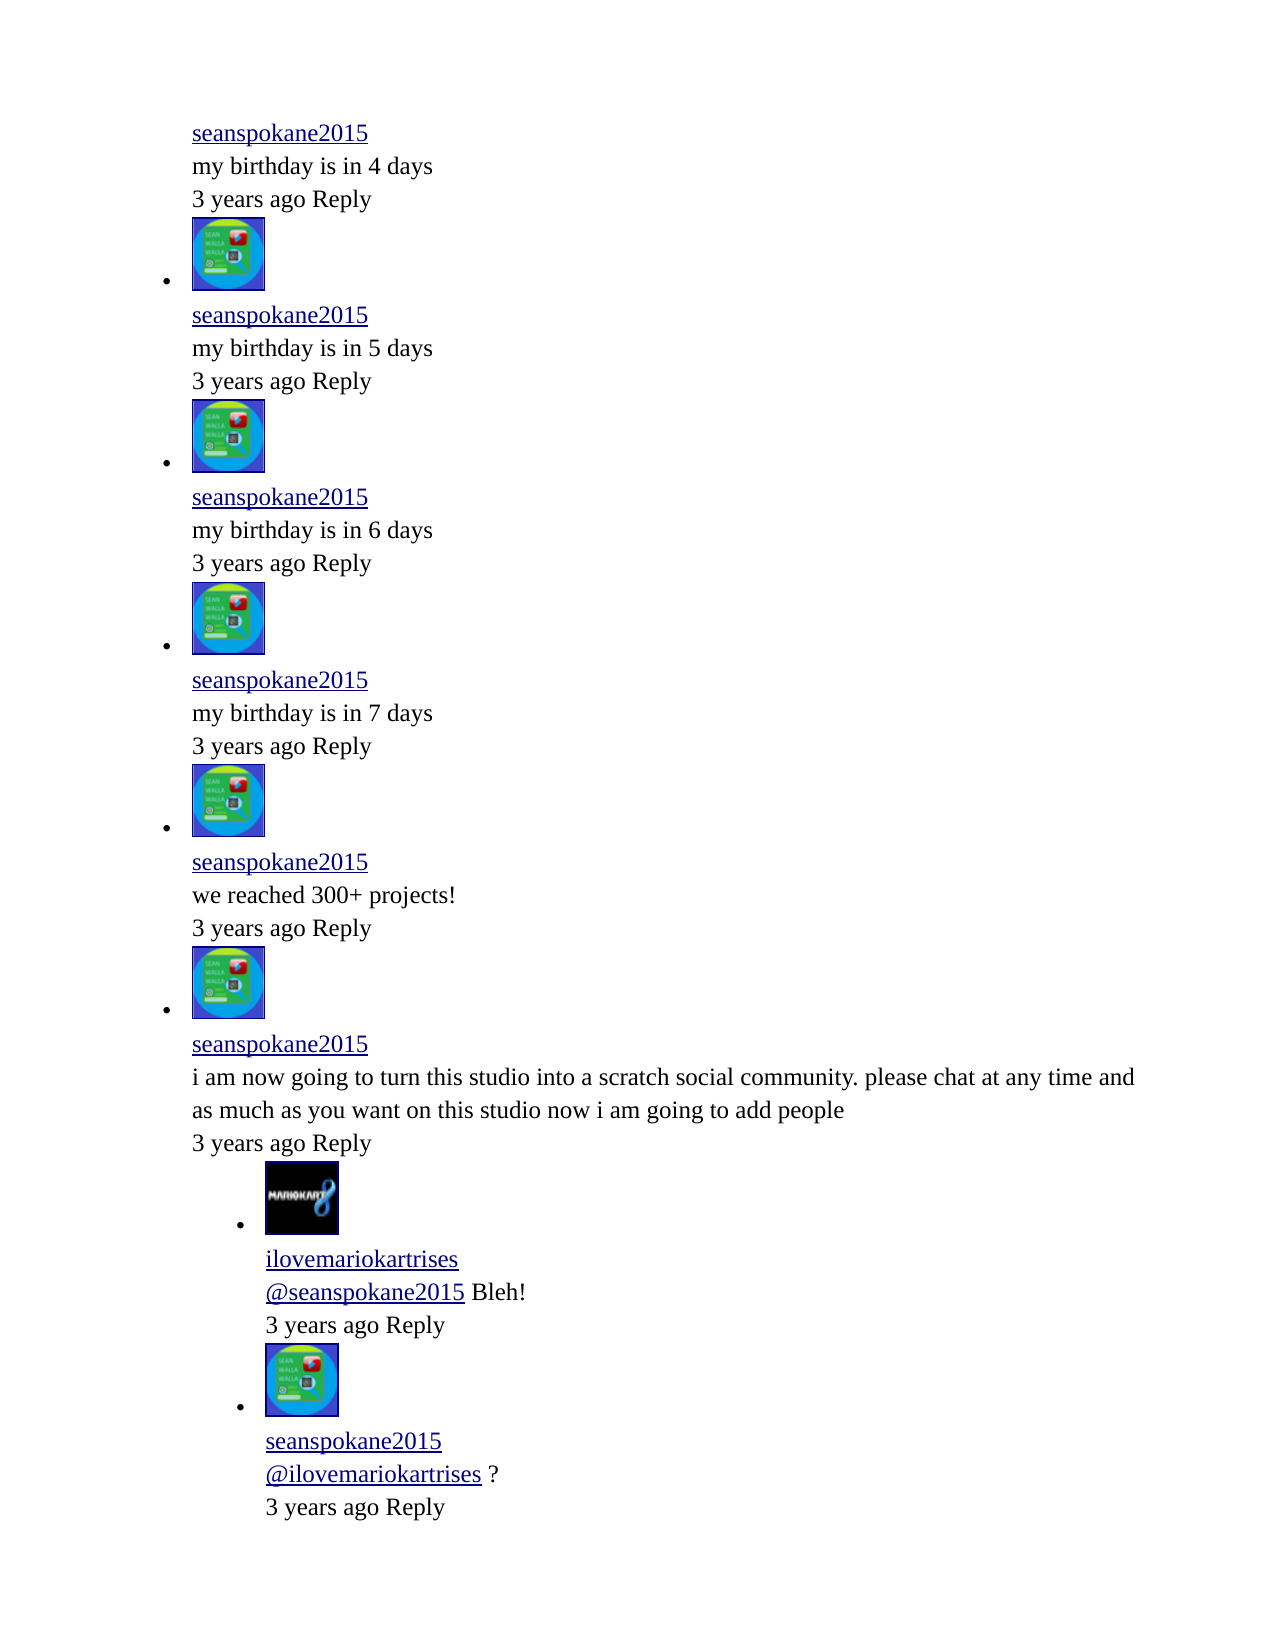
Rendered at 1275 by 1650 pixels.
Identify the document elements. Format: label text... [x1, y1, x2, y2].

picture [193, 813, 222, 836]
picture [238, 624, 264, 653]
list my birthday is in 4 days [162, 151, 1157, 180]
picture [193, 219, 264, 275]
picture [193, 995, 222, 1018]
list 3 years ago Reply [162, 913, 1157, 942]
list 3 years ago Reply [236, 1492, 1157, 1521]
picture [193, 401, 264, 458]
picture [238, 442, 264, 471]
list seanspokane2015 [162, 847, 1157, 876]
list seanspokane2015 [162, 300, 1157, 329]
list my birthday is in 7 days [162, 698, 1157, 726]
picture [193, 266, 222, 289]
list @seanspokane2015 Bleh! [236, 1277, 1157, 1306]
list seanspokane2015 [162, 1029, 1157, 1058]
picture [267, 1163, 337, 1233]
list 3 years ago Reply [162, 366, 1157, 395]
list 3 years ago Reply [162, 1128, 1157, 1157]
list my birthday is in 6 days [162, 516, 1157, 544]
list 3 years ago Reply [162, 184, 1157, 213]
list seanspokane2015 [162, 482, 1157, 511]
picture [193, 765, 264, 822]
list we reached 300+ projects! [162, 880, 1157, 909]
picture [193, 948, 264, 1004]
list i am now going to turn this studio into a scratch social community. please chat at any time and as much as you want on this studio now i am going to add people [162, 1062, 1157, 1124]
picture [233, 988, 264, 1018]
picture [193, 449, 217, 471]
list 3 years ago Reply [162, 548, 1157, 577]
list @ilovemariokartrises ? [236, 1459, 1157, 1488]
picture [193, 583, 264, 640]
list seanspokane2015 [236, 1426, 1157, 1455]
list 3 years ago Reply [236, 1310, 1157, 1339]
list ilovemariokartrises [236, 1244, 1157, 1273]
picture [312, 1390, 337, 1415]
list 3 years ago Reply [162, 731, 1157, 759]
list my birthday is in 5 days [162, 333, 1157, 362]
picture [193, 631, 217, 653]
list seanspokane2015 [162, 665, 1157, 693]
picture [233, 806, 264, 836]
picture [267, 1345, 337, 1402]
picture [267, 1395, 290, 1415]
picture [233, 259, 264, 289]
list seanspokane2015 [162, 118, 1157, 147]
